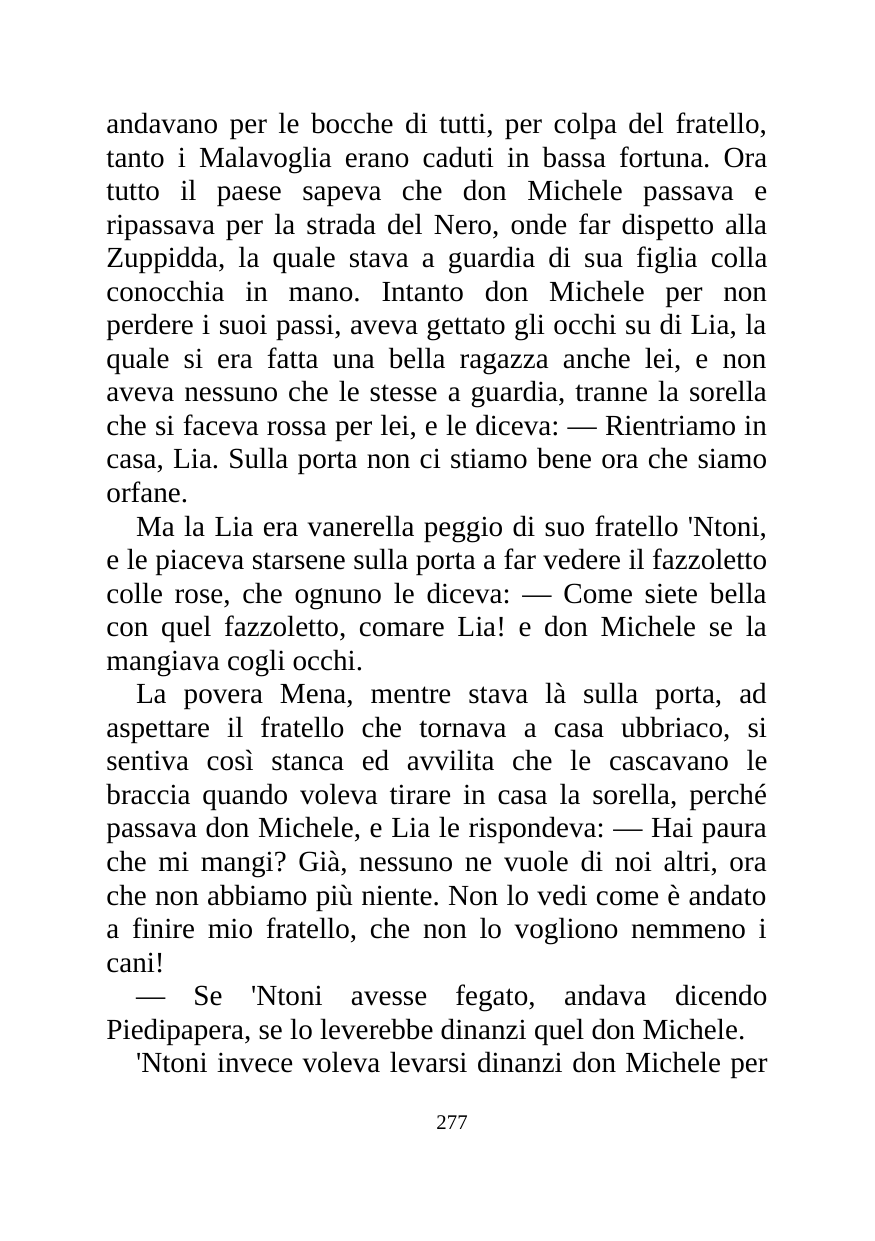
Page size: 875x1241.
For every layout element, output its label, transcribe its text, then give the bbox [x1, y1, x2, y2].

text 'Ntoni invece voleva levarsi dinanzi don Michele per [106, 1045, 768, 1079]
text — Se 'Ntoni avesse fegato, andava dicendo Piedipapera, se lo leverebbe dinanzi quel don Michele. [106, 978, 768, 1045]
text La povera Mena, mentre stava là sulla porta, ad aspettare il fratello che tornava a casa ubbriaco, si sentiva così stanca ed avvilita che le cascavano le braccia quando voleva tirare in casa la sorella, perché passava don Michele, e Lia le rispondeva: — Hai paura che mi mangi? Già, nessuno ne vuole di noi altri, ora che non abbiamo più niente. Non lo vedi come è andato a finire mio fratello, che non lo vogliono nemmeno i cani! [106, 676, 768, 978]
text andavano per le bocche di tutti, per colpa del fratello, tanto i Malavoglia erano caduti in bassa fortuna. Ora tutto il paese sapeva che don Michele passava e ripassava per la strada del Nero, onde far dispetto alla Zuppidda, la quale stava a guardia di sua figlia colla conocchia in mano. Intanto don Michele per non perdere i suoi passi, aveva gettato gli occhi su di Lia, la quale si era fatta una bella ragazza anche lei, e non aveva nessuno che le stesse a guardia, tranne la sorella che si faceva rossa per lei, e le diceva: — Rientriamo in casa, Lia. Sulla porta non ci stiamo bene ora che siamo orfane. [106, 106, 768, 509]
text Ma la Lia era vanerella peggio di suo fratello 'Ntoni, e le piaceva starsene sulla porta a far vedere il fazzoletto colle rose, che ognuno le diceva: — Come siete bella con quel fazzoletto, comare Lia! e don Michele se la mangiava cogli occhi. [106, 509, 768, 676]
